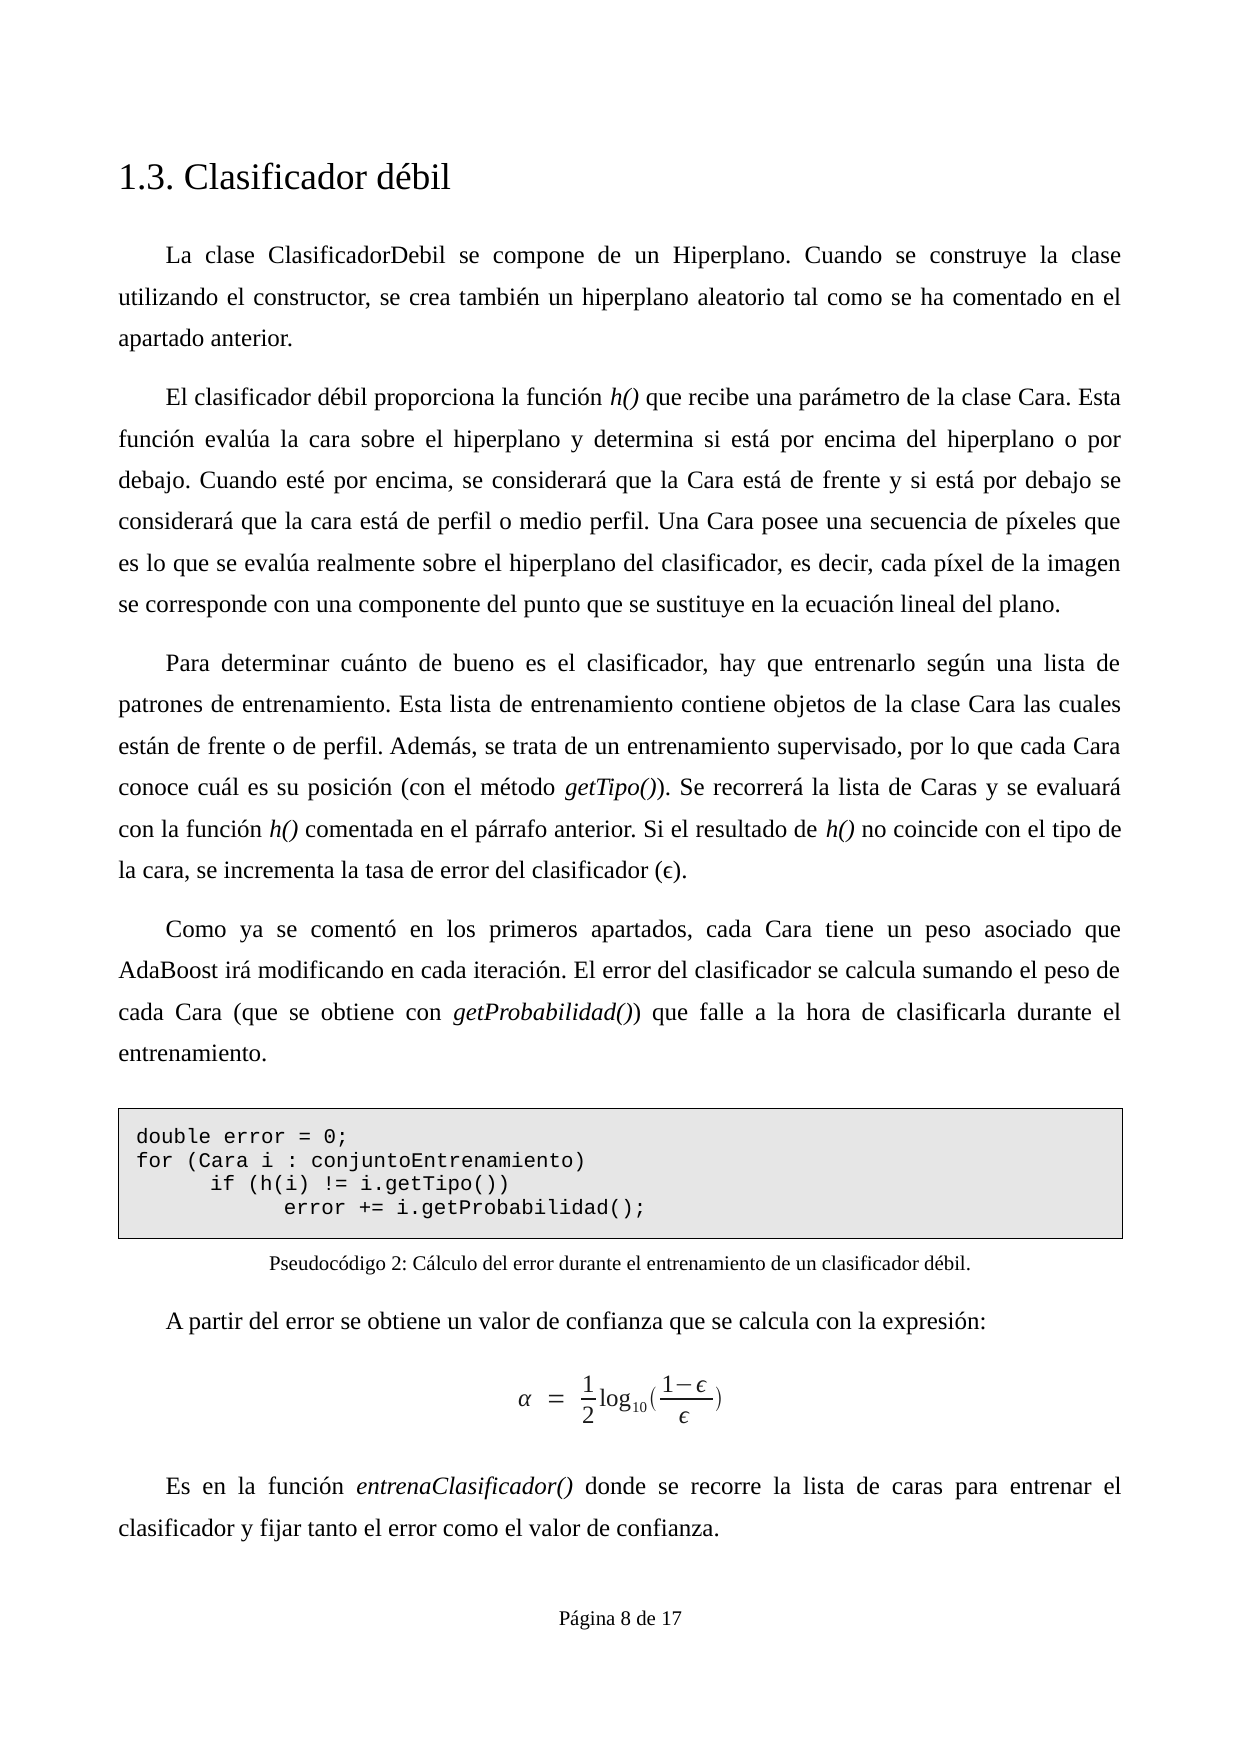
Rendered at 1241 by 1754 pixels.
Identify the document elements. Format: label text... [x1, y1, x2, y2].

text A partir del error se obtiene un valor de confianza que se calcula con la expresión: [118, 1296, 1122, 1338]
text Para determinar cuánto de bueno es el clasificador, hay que entrenarlo según una lista de patrones de entrenamiento. Esta lista de entrenamiento contiene objetos de la clase Cara las cuales están de frente o de perfil. Además, se trata de un entrenamiento supervisado, por lo que cada Cara conoce cuál es su posición (con el método getTipo()). Se recorrerá la lista de Caras y se evaluará con la función h() comentada en el párrafo anterior. Si el resultado de h() no coincide con el tipo de la cara, se incrementa la tasa de error del clasificador (ϵ). [118, 638, 1122, 887]
text Como ya se comentó en los primeros apartados, cada Cara tiene un peso asociado que AdaBoost irá modificando en cada iteración. El error del clasificador se calcula sumando el peso de cada Cara (que se obtiene con getProbabilidad()) que falle a la hora de clasificarla durante el entrenamiento. [118, 904, 1122, 1070]
table_header double error = 0; for (Cara i : conjuntoEntrenamiento) if (h(i) != i.getTipo()) error += i.getProbabilidad(); [119, 1109, 1122, 1238]
text Pseudocódigo 2: Cálculo del error durante el entrenamiento de un clasificador débil. [118, 1251, 1122, 1275]
text Es en la función entrenaClasificador() donde se recorre la lista de caras para entrenar el clasificador y fijar tanto el error como el valor de confianza. [118, 1462, 1122, 1544]
text La clase ClasificadorDebil se compone de un Hiperplano. Cuando se construye la clase utilizando el constructor, se crea también un hiperplano aleatorio tal como se ha comentado en el apartado anterior. [118, 231, 1122, 355]
subtitle 1.3. Clasificador débil [118, 155, 1122, 198]
text El clasificador débil proporciona la función h() que recibe una parámetro de la clase Cara. Esta función evalúa la cara sobre el hiperplano y determina si está por encima del hiperplano o por debajo. Cuando esté por encima, se considerará que la Cara está de frente y si está por debajo se considerará que la cara está de perfil o medio perfil. Una Cara posee una secuencia de píxeles que es lo que se evalúa realmente sobre el hiperplano del clasificador, es decir, cada píxel de la imagen se corresponde con una componente del punto que se sustituye en la ecuación lineal del plano. [118, 373, 1122, 621]
